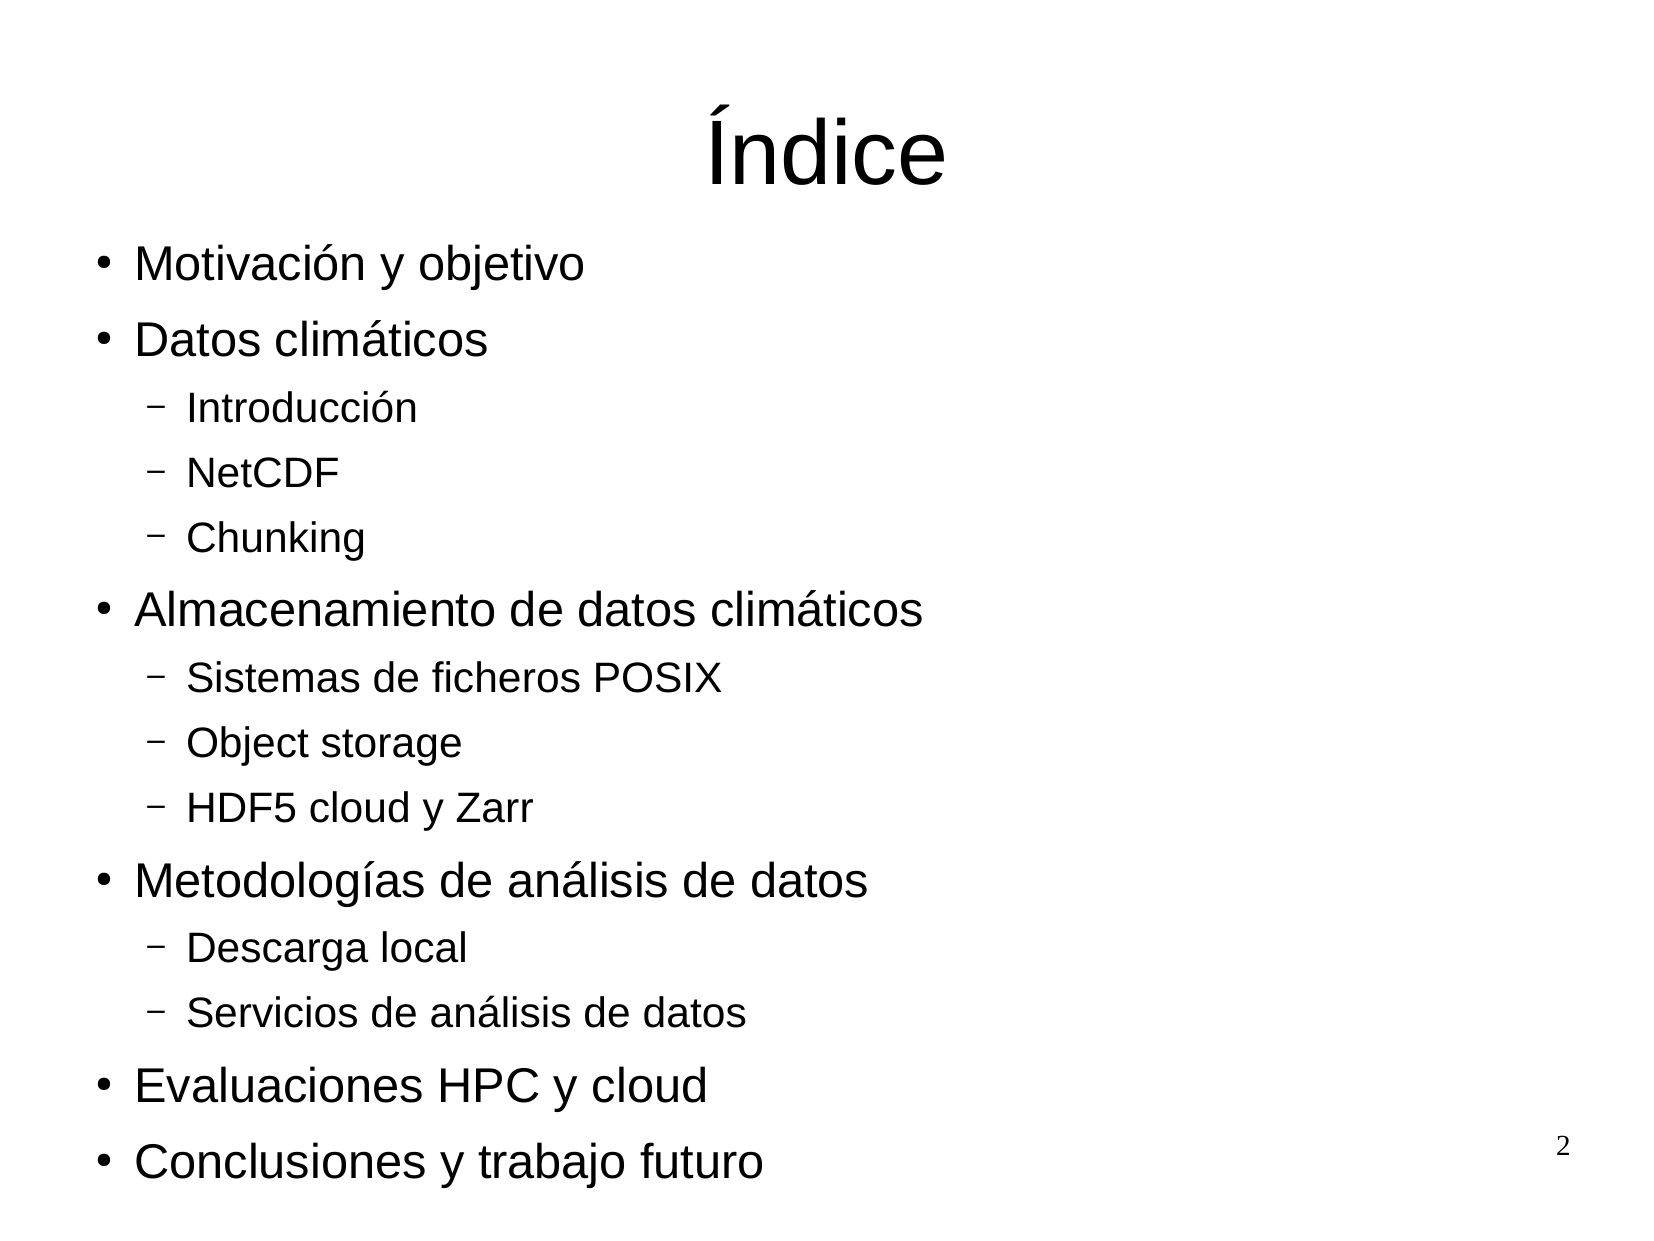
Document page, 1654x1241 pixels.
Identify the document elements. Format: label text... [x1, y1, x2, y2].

list Motivación y objetivo Datos climáticos Introducción NetCDF Chunking Almacenamiento de datos climáticos Sistemas de ficheros POSIX Object storage HDF5 cloud y Zarr Metodologías de análisis de datos Descarga local Servicios de análisis de datos Evaluaciones HPC y cloud Conclusiones y trabajo futuro [82, 236, 1571, 1193]
title Índice [82, 49, 1571, 236]
